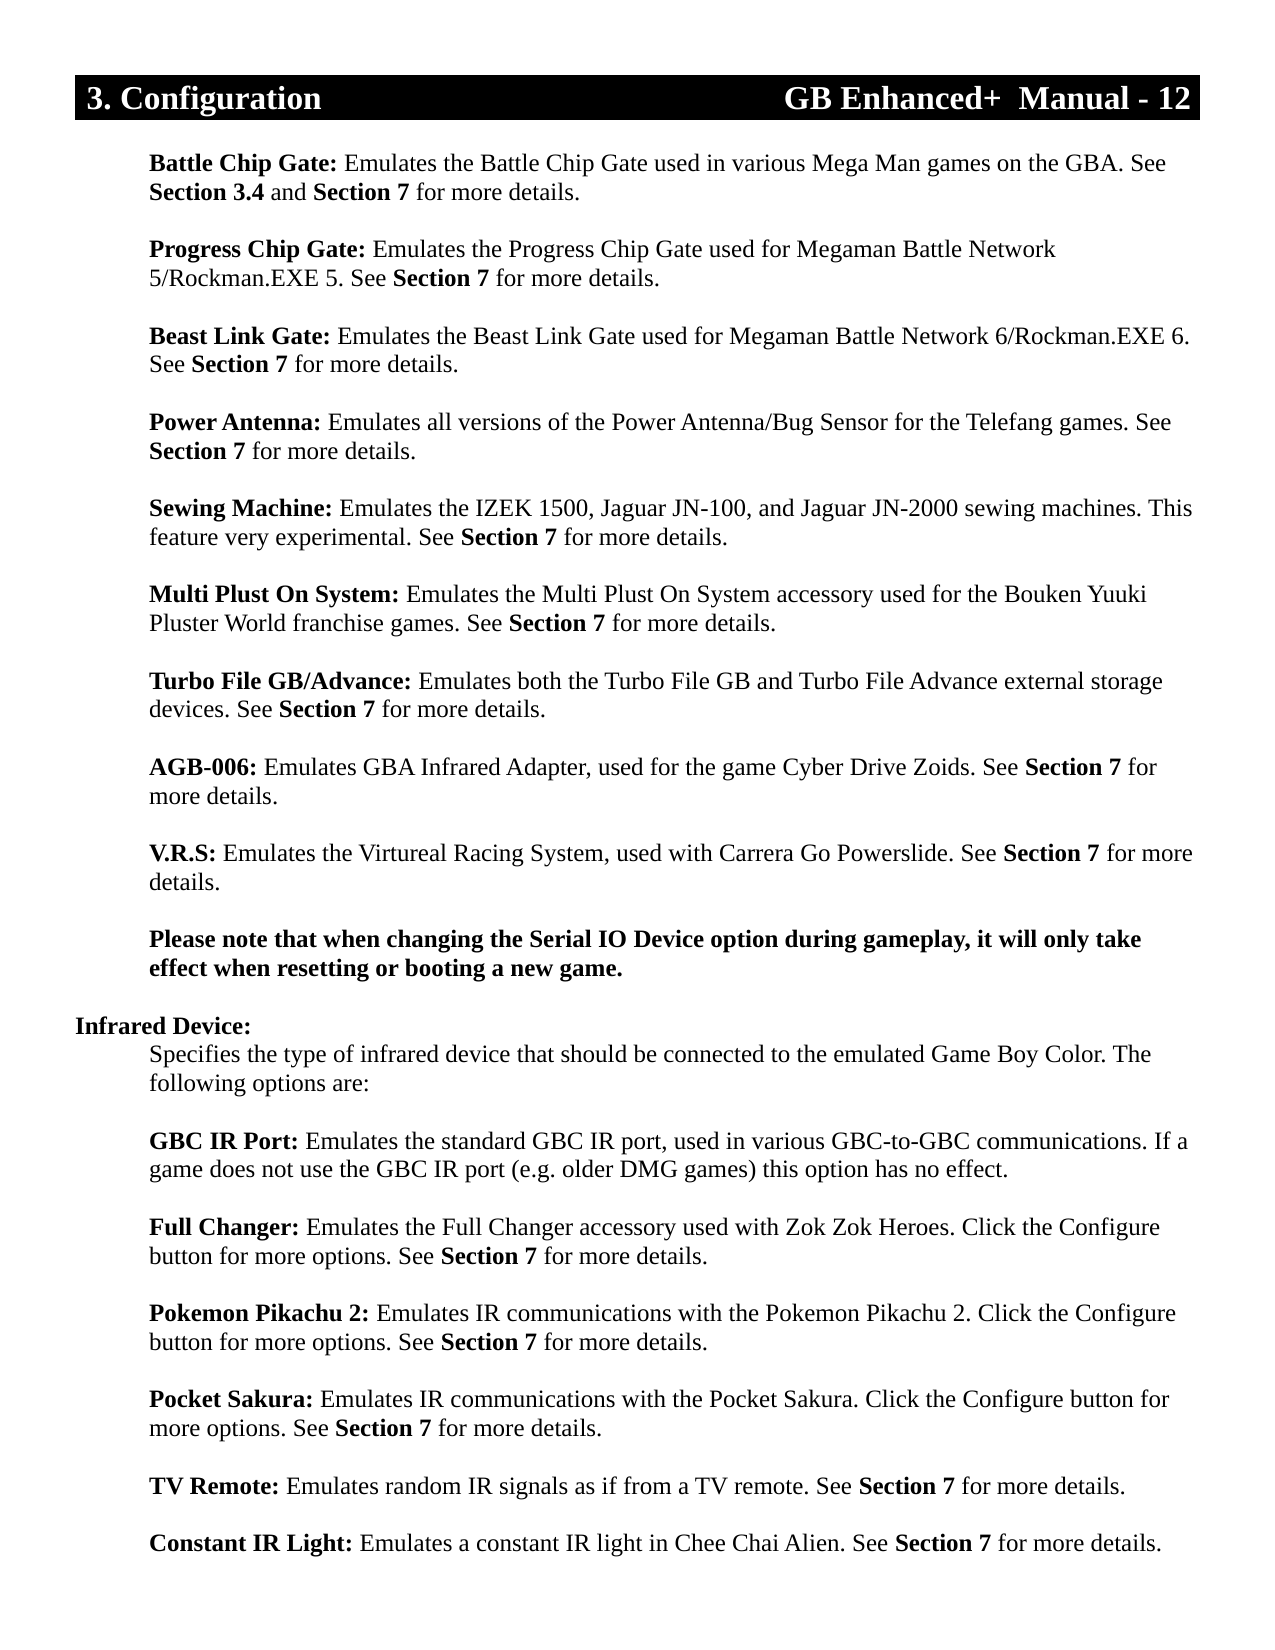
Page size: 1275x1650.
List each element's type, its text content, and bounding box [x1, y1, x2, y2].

text V.R.S: Emulates the Virtureal Racing System, used with Carrera Go Powerslide. See Section 7 for more details. [75, 838, 1200, 896]
text Beast Link Gate: Emulates the Beast Link Gate used for Megaman Battle Network 6/Rockman.EXE 6. See Section 7 for more details. [75, 321, 1200, 378]
text Multi Plust On System: Emulates the Multi Plust On System accessory used for the Bouken Yuuki Pluster World franchise games. See Section 7 for more details. [75, 579, 1200, 637]
text Progress Chip Gate: Emulates the Progress Chip Gate used for Megaman Battle Network 5/Rockman.EXE 5. See Section 7 for more details. [75, 234, 1200, 292]
text Power Antenna: Emulates all versions of the Power Antenna/Bug Sensor for the Telefang games. See Section 7 for more details. [75, 407, 1200, 464]
text TV Remote: Emulates random IR signals as if from a TV remote. See Section 7 for more details. [75, 1471, 1200, 1499]
text Specifies the type of infrared device that should be connected to the emulated Game Boy Color. The following options are: [75, 1039, 1200, 1097]
text Pocket Sakura: Emulates IR communications with the Pocket Sakura. Click the Configure button for more options. See Section 7 for more details. [75, 1384, 1200, 1442]
text AGB-006: Emulates GBA Infrared Adapter, used for the game Cyber Drive Zoids. See Section 7 for more details. [75, 752, 1200, 809]
text Pokemon Pikachu 2: Emulates IR communications with the Pokemon Pikachu 2. Click the Configure button for more options. See Section 7 for more details. [75, 1298, 1200, 1356]
text GBC IR Port: Emulates the standard GBC IR port, used in various GBC-to-GBC communications. If a game does not use the GBC IR port (e.g. older DMG games) this option has no effect. [75, 1126, 1200, 1183]
text Battle Chip Gate: Emulates the Battle Chip Gate used in various Mega Man games on the GBA. See Section 3.4 and Section 7 for more details. [75, 148, 1200, 206]
text Constant IR Light: Emulates a constant IR light in Chee Chai Alien. See Section 7 for more details. [75, 1528, 1200, 1557]
text Infrared Device: [75, 1011, 1200, 1039]
text Full Changer: Emulates the Full Changer accessory used with Zok Zok Heroes. Click the Configure button for more options. See Section 7 for more details. [75, 1212, 1200, 1269]
text 3. Configuration GB Enhanced+ Manual - 12 [75, 75, 1200, 119]
text Please note that when changing the Serial IO Device option during gameplay, it will only take effect when resetting or booting a new game. [75, 924, 1200, 982]
text Sewing Machine: Emulates the IZEK 1500, Jaguar JN-100, and Jaguar JN-2000 sewing machines. This feature very experimental. See Section 7 for more details. [75, 493, 1200, 551]
text Turbo File GB/Advance: Emulates both the Turbo File GB and Turbo File Advance external storage devices. See Section 7 for more details. [75, 666, 1200, 723]
